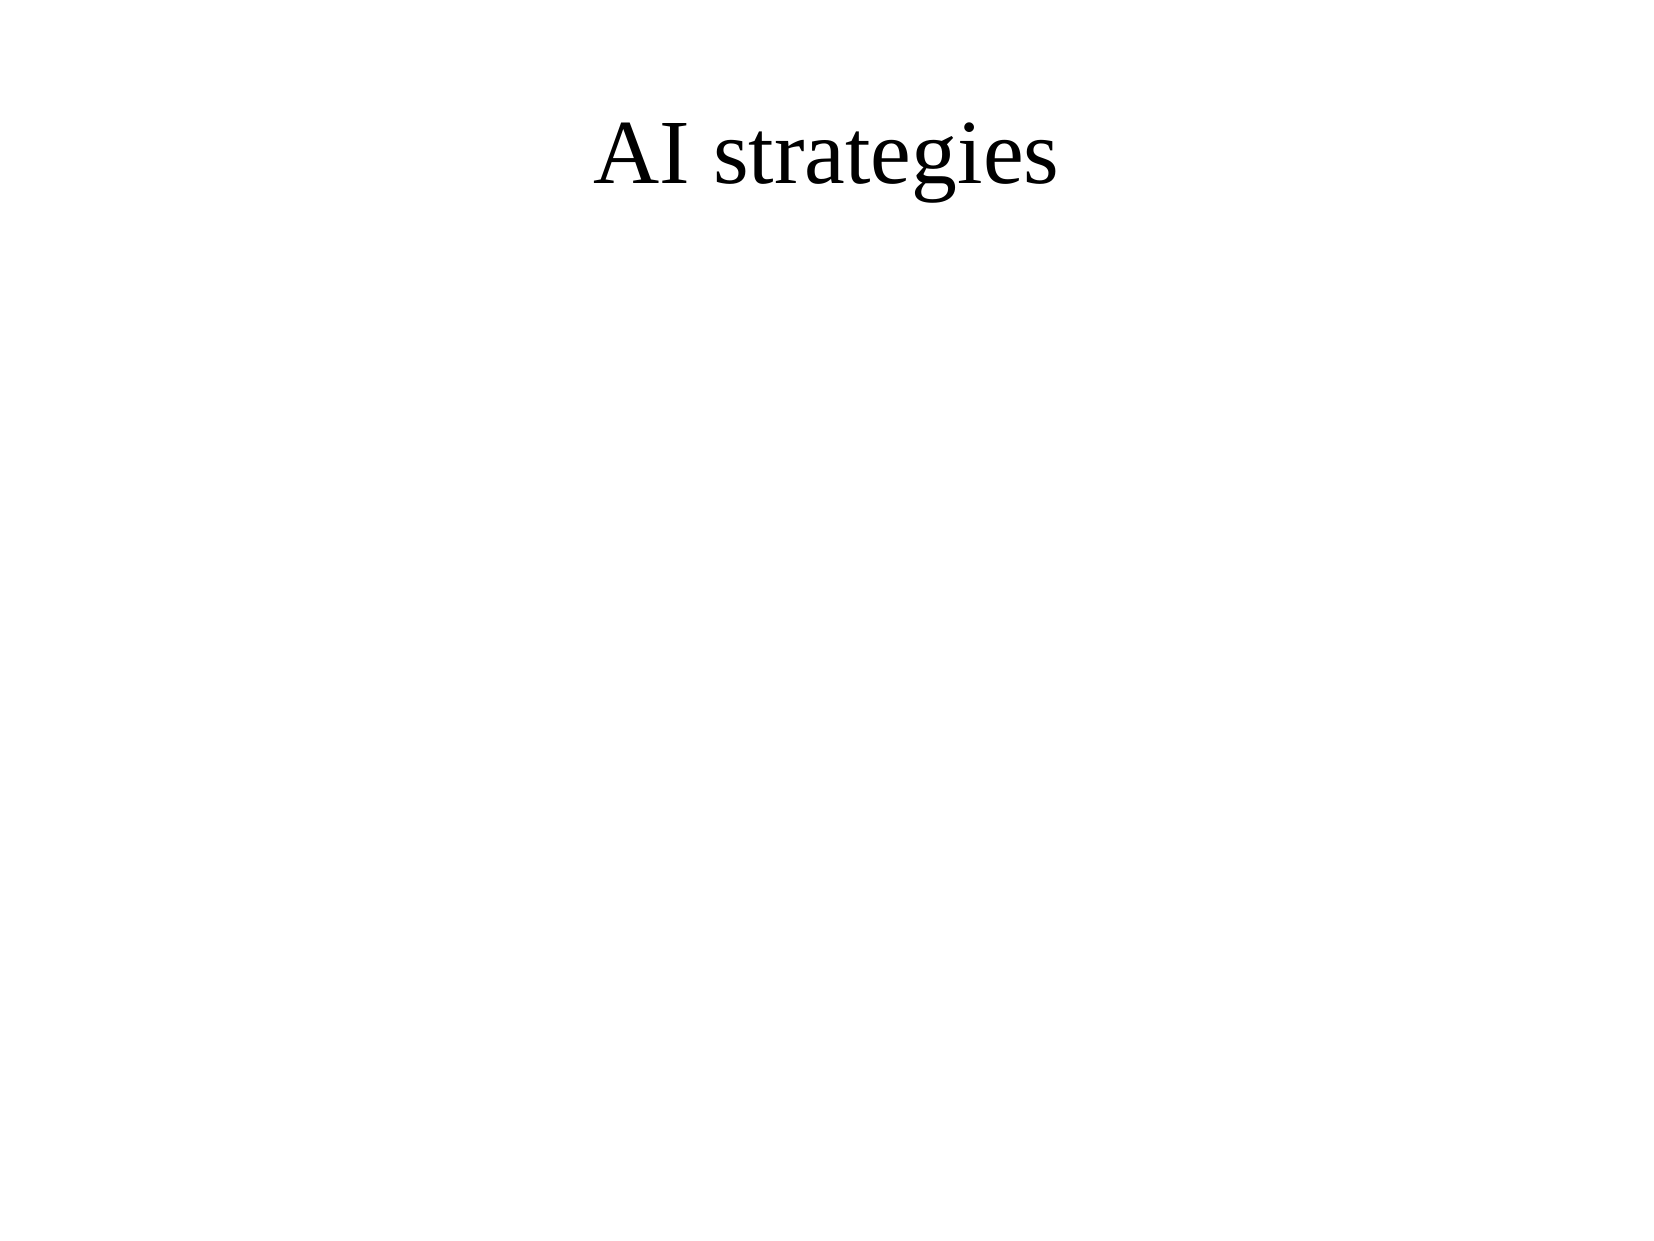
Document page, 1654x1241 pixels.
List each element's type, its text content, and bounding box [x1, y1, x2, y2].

title AI strategies [82, 49, 1571, 257]
